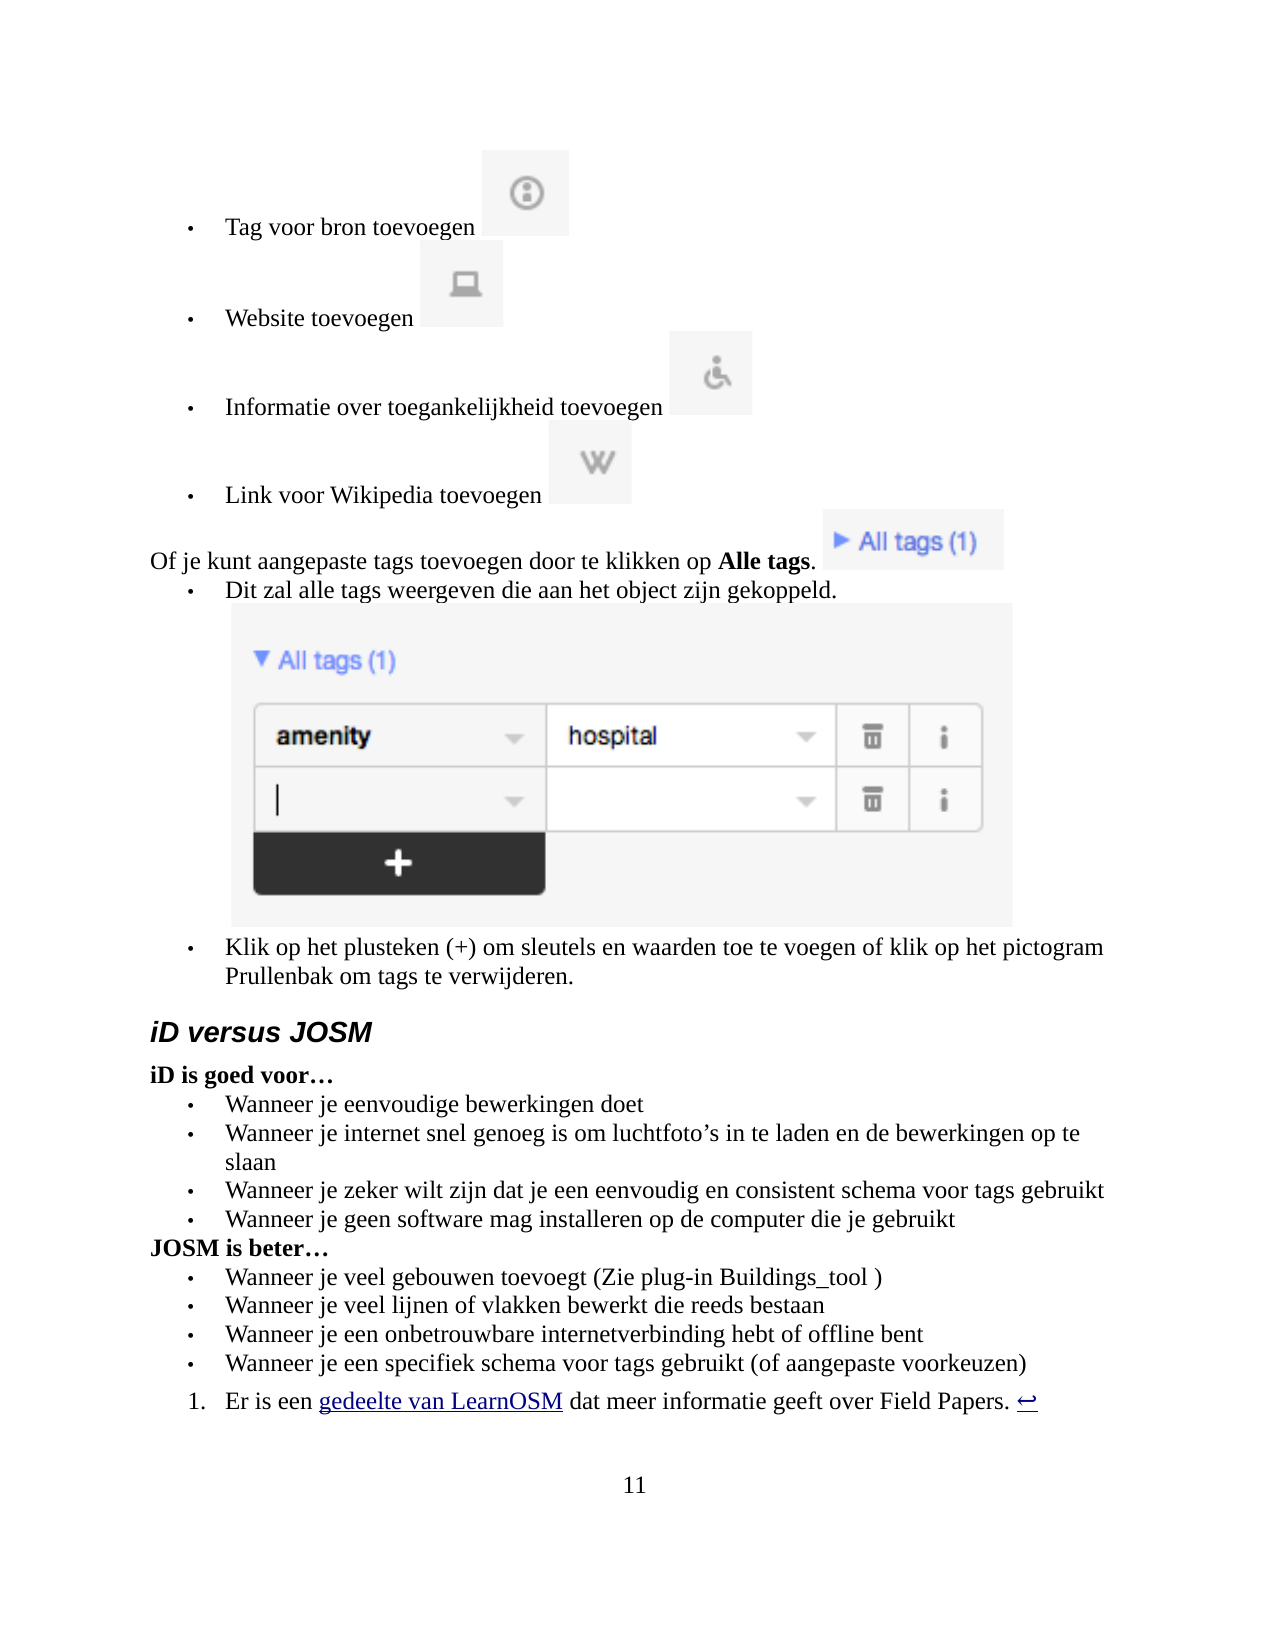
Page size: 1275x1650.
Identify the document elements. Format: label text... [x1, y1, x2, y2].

picture [481, 150, 569, 236]
list Wanneer je geen software mag installeren op de computer die je gebruikt [187, 1204, 1125, 1233]
list Tag voor bron toevoegen [187, 150, 1125, 241]
list Klik op het plusteken (+) om sleutels en waarden toe te voegen of klik op het pictogram Prullenbak om tags te verwijderen. [187, 932, 1125, 989]
picture [669, 331, 753, 415]
text Of je kunt aangepaste tags toevoegen door te klikken op Alle tags. [150, 509, 1125, 575]
text iD is goed voor… [150, 1061, 1125, 1089]
picture [548, 420, 632, 504]
list Wanneer je veel lijnen of vlakken bewerkt die reeds bestaan [187, 1291, 1125, 1319]
text JOSM is beter… [150, 1233, 1125, 1262]
list Wanneer je internet snel genoeg is om luchtfoto’s in te laden en de bewerkingen op te slaan [187, 1118, 1125, 1176]
picture [420, 240, 504, 327]
list Website toevoegen [187, 241, 1125, 332]
list Wanneer je eenvoudige bewerkingen doet [187, 1089, 1125, 1118]
list Link voor Wikipedia toevoegen [187, 420, 1125, 509]
list Wanneer je zeker wilt zijn dat je een eenvoudig en consistent schema voor tags gebruikt [187, 1176, 1125, 1204]
picture [822, 509, 1004, 570]
list Er is een gedeelte van LearnOSM dat meer informatie geeft over Field Papers. ↩ [187, 1386, 1125, 1414]
subtitle iD versus JOSM [150, 1014, 1125, 1048]
list Wanneer je een onbetrouwbare internetverbinding hebt of offline bent [187, 1319, 1125, 1348]
list Wanneer je een specifiek schema voor tags gebruikt (of aangepaste voorkeuzen) [187, 1348, 1125, 1377]
list Wanneer je veel gebouwen toevoegt (Zie plug-in Buildings_tool ) [187, 1262, 1125, 1291]
list Dit zal alle tags weergeven die aan het object zijn gekoppeld. [187, 575, 1125, 603]
list Informatie over toegankelijkheid toevoegen [187, 332, 1125, 420]
picture [231, 603, 1013, 927]
